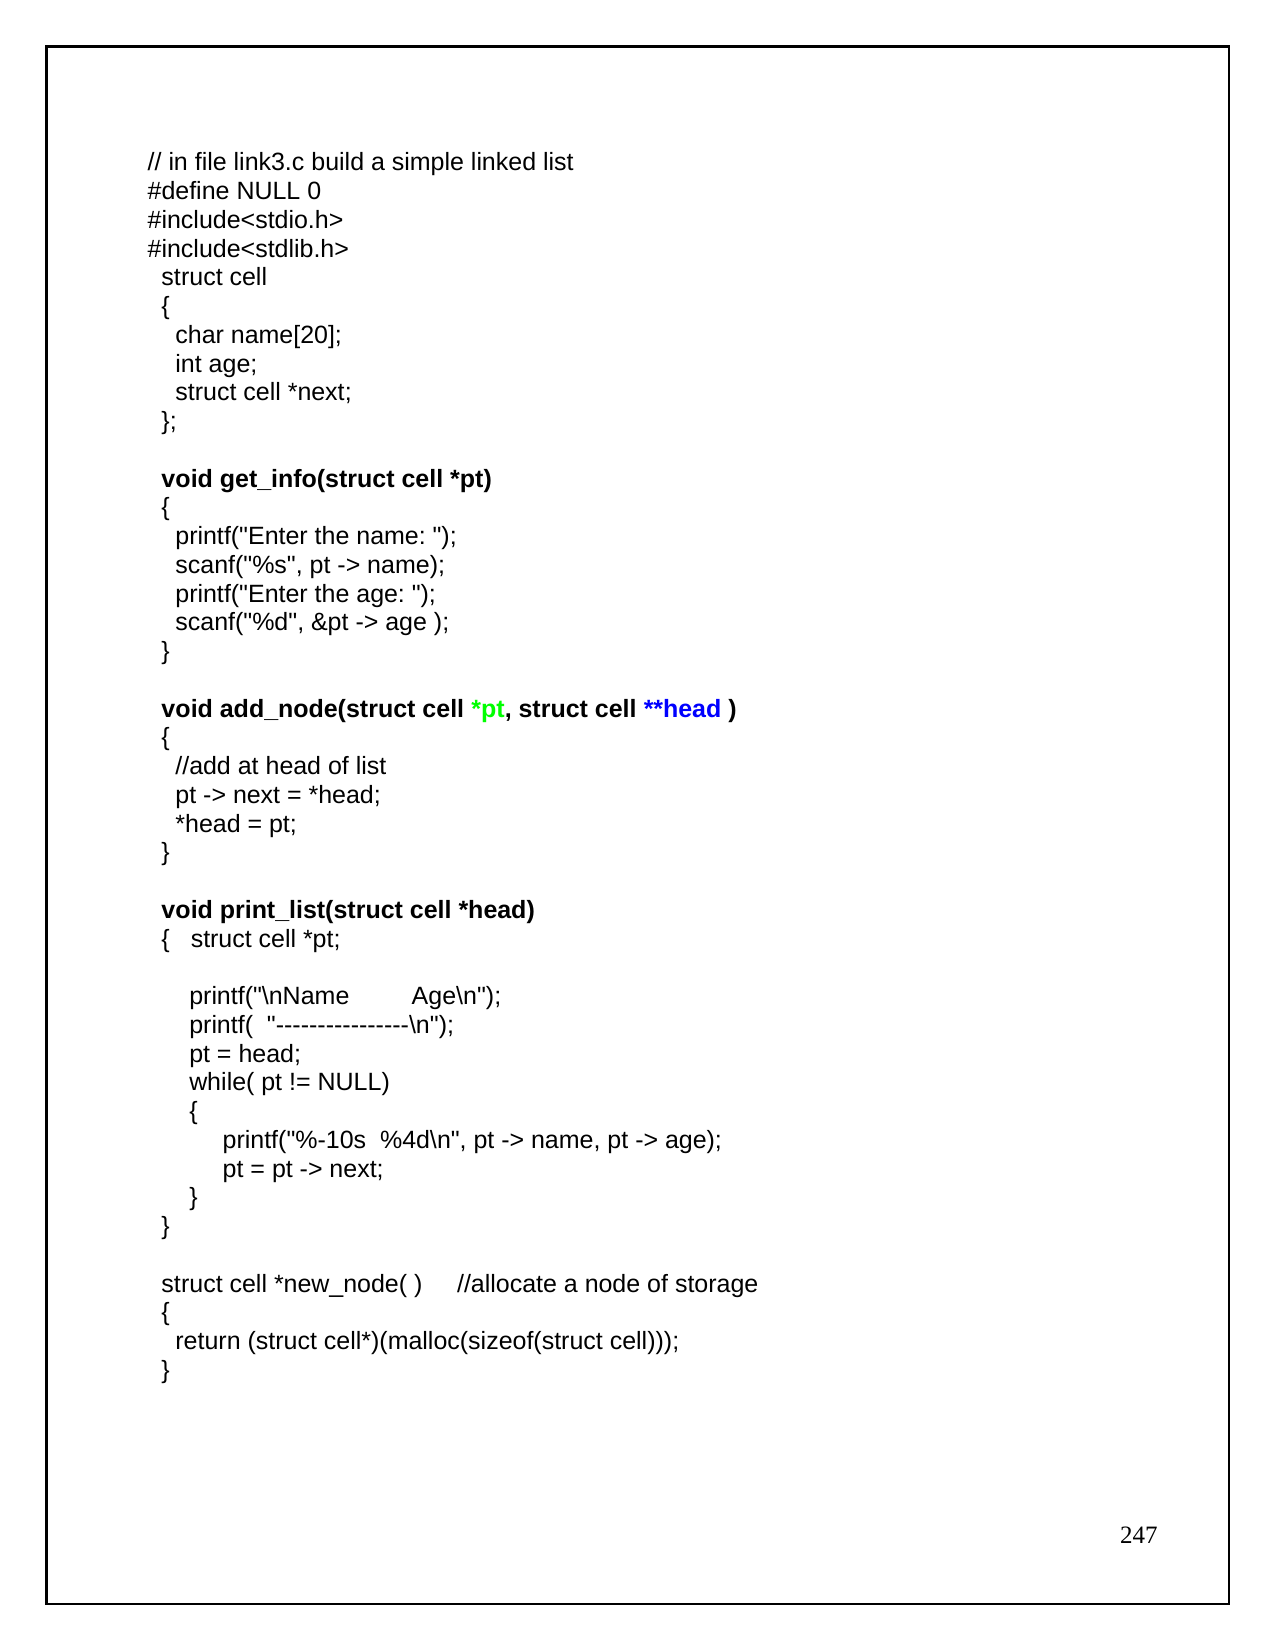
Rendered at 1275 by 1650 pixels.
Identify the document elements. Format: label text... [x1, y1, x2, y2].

text printf("Enter the name: "); [147, 521, 1158, 550]
text } [147, 1355, 1158, 1384]
text pt = pt -> next; [147, 1154, 1158, 1182]
text char name[20]; [147, 320, 1158, 349]
text while( pt != NULL) [147, 1067, 1158, 1096]
text #define NULL 0 [147, 176, 1158, 205]
text void print_list(struct cell *head) [147, 895, 1158, 924]
text }; [147, 406, 1158, 435]
text struct cell *next; [147, 377, 1158, 406]
text } [147, 1211, 1158, 1240]
text { [147, 492, 1158, 521]
text return (struct cell*)(malloc(sizeof(struct cell))); [147, 1326, 1158, 1355]
text #include<stdlib.h> [147, 234, 1158, 262]
text printf("%-10s %4d\n", pt -> name, pt -> age); [147, 1125, 1158, 1154]
text scanf("%s", pt -> name); [147, 550, 1158, 579]
text // in file link3.c build a simple linked list [147, 147, 1158, 176]
text printf( "----------------\n"); [147, 1010, 1158, 1039]
text void get_info(struct cell *pt) [147, 464, 1158, 492]
text } [147, 1182, 1158, 1211]
text struct cell [147, 262, 1158, 291]
text printf("Enter the age: "); [147, 579, 1158, 607]
text struct cell *new_node( ) //allocate a node of storage [147, 1269, 1158, 1297]
text { [147, 722, 1158, 751]
text } [147, 837, 1158, 866]
text int age; [147, 349, 1158, 377]
text //add at head of list [147, 751, 1158, 780]
text { [147, 1096, 1158, 1125]
text { [147, 291, 1158, 320]
text scanf("%d", &pt -> age ); [147, 607, 1158, 636]
text #include<stdio.h> [147, 205, 1158, 234]
text printf("\nName Age\n"); [147, 981, 1158, 1010]
text } [147, 636, 1158, 665]
text { [147, 1297, 1158, 1326]
text pt = head; [147, 1039, 1158, 1067]
text *head = pt; [147, 809, 1158, 837]
text { struct cell *pt; [147, 924, 1158, 952]
text pt -> next = *head; [147, 780, 1158, 809]
text void add_node(struct cell *pt, struct cell **head ) [147, 694, 1158, 722]
